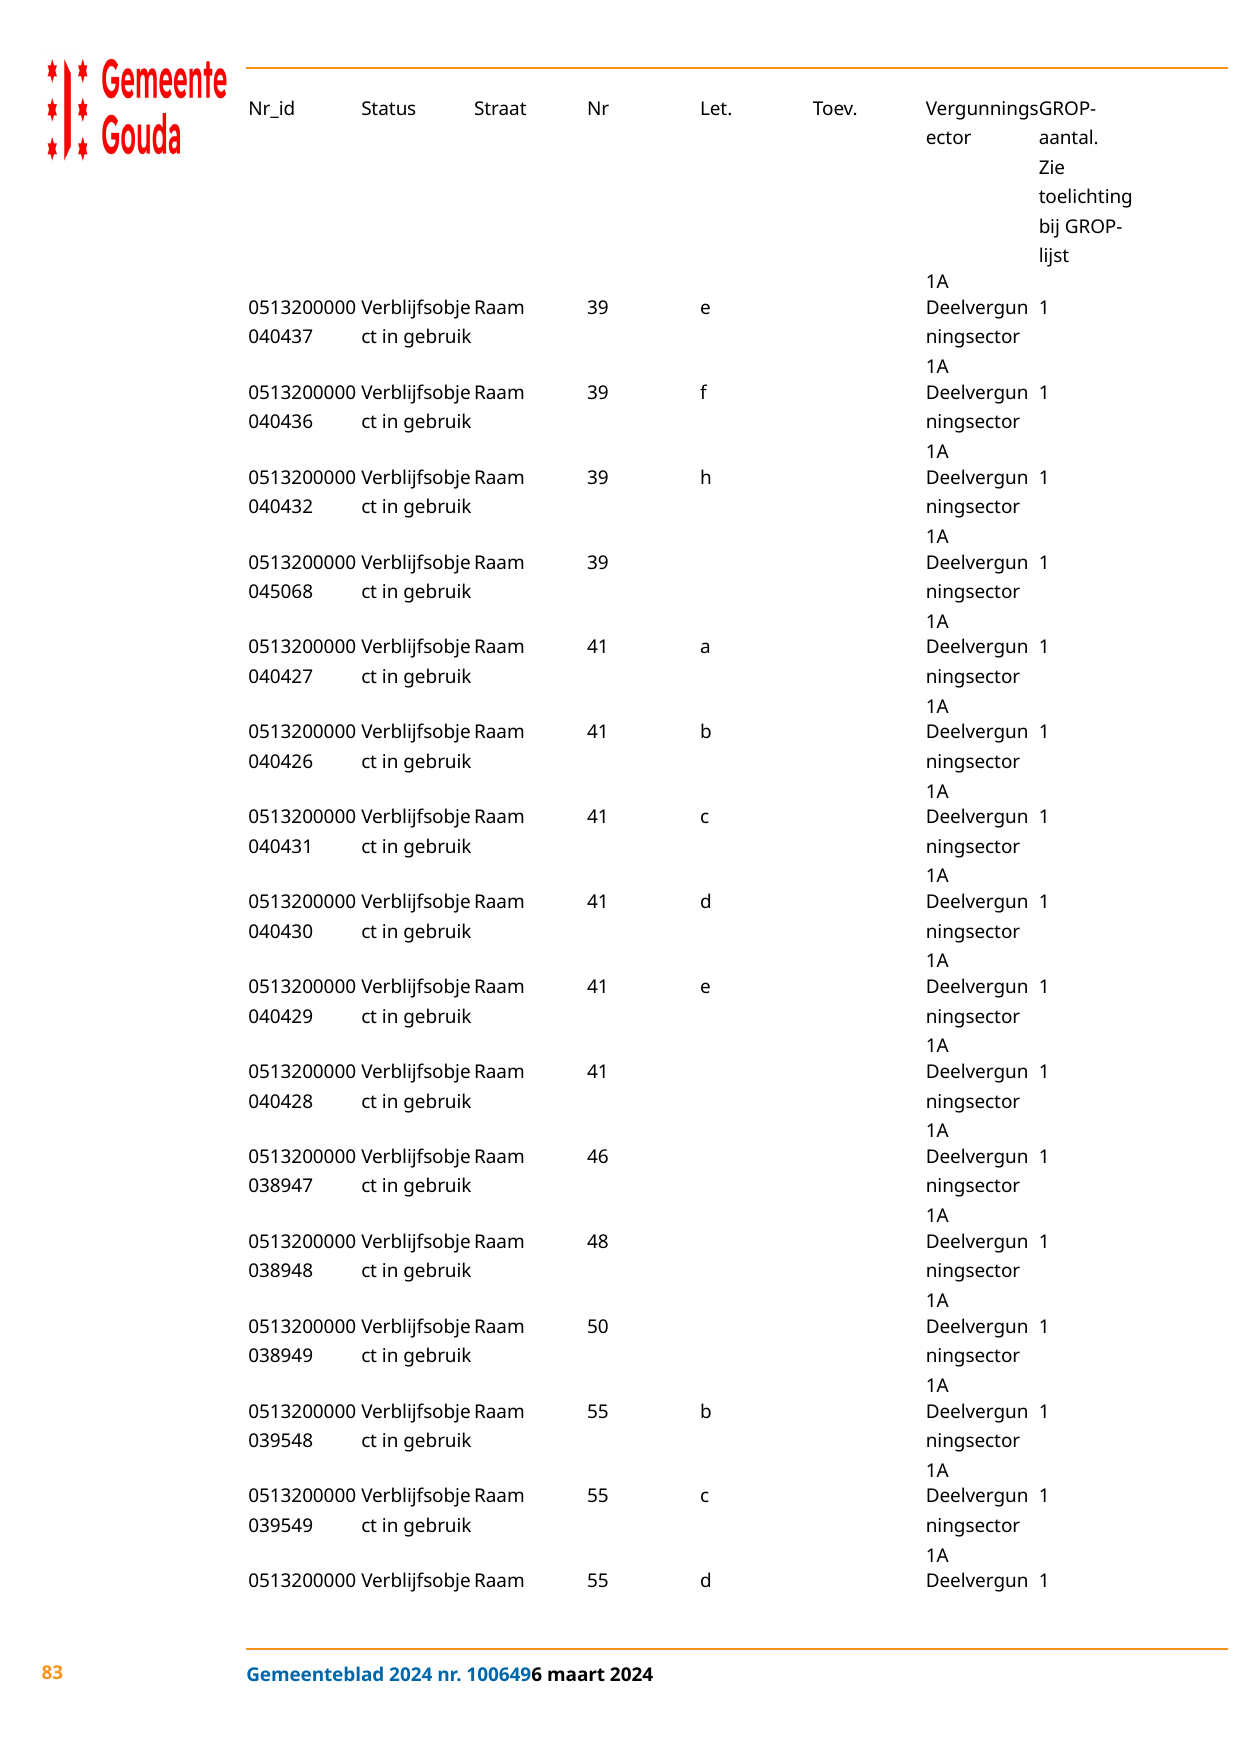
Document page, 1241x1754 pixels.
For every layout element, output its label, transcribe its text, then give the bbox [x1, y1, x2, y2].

table_cell d [700, 889, 813, 973]
table_cell Raam [474, 889, 587, 973]
table_cell [813, 1058, 926, 1143]
table_cell [813, 549, 926, 634]
table_cell 55 [587, 1398, 700, 1483]
table_cell 39 [587, 294, 700, 379]
table_cell 39 [587, 464, 700, 549]
table_cell 41 [587, 973, 700, 1058]
table_cell Raam [474, 1568, 587, 1593]
table_cell 41 [587, 804, 700, 888]
table_cell Verblijfsobje [361, 1568, 474, 1593]
table_cell 0513200000038947 [248, 1143, 361, 1228]
table_cell Raam [474, 549, 587, 634]
table_cell c [700, 1483, 813, 1568]
table_cell 1 [1039, 804, 1152, 888]
table_cell Raam [474, 719, 587, 803]
table_cell [813, 464, 926, 549]
table_cell 0513200000038949 [248, 1313, 361, 1398]
table_cell 1 [1039, 1143, 1152, 1228]
table_cell Raam [474, 1313, 587, 1398]
table_cell 55 [587, 1568, 700, 1593]
table_cell 39 [587, 379, 700, 464]
table_cell [813, 634, 926, 719]
table_cell Verblijfsobject in gebruik [361, 889, 474, 973]
table_cell 1 [1039, 379, 1152, 464]
table_cell Raam [474, 379, 587, 464]
table_cell Deelvergunningsector 1A [926, 719, 1038, 803]
table_cell Deelvergunningsector 1A [926, 549, 1038, 634]
table_cell 1 [1039, 973, 1152, 1058]
table_cell 1 [1039, 1398, 1152, 1483]
table_cell Raam [474, 1228, 587, 1313]
table_cell 0513200000040428 [248, 1058, 361, 1143]
table_cell Verblijfsobject in gebruik [361, 1398, 474, 1483]
table_cell Verblijfsobject in gebruik [361, 719, 474, 803]
table_cell [361, 269, 474, 294]
table_cell 0513200000040430 [248, 889, 361, 973]
table_cell h [700, 464, 813, 549]
table_cell Deelvergun [926, 1568, 1038, 1593]
table_cell [813, 973, 926, 1058]
table_header Nr [587, 95, 700, 268]
table_cell [813, 1228, 926, 1313]
table_cell 0513200000040426 [248, 719, 361, 803]
table_cell [700, 549, 813, 634]
table_cell [813, 1398, 926, 1483]
table_cell Verblijfsobject in gebruik [361, 1143, 474, 1228]
table_cell [1039, 269, 1152, 294]
table_cell 1 [1039, 719, 1152, 803]
table_cell [248, 269, 361, 294]
table_cell Deelvergunningsector 1A [926, 379, 1038, 464]
table_cell c [700, 804, 813, 888]
table_cell Verblijfsobject in gebruik [361, 294, 474, 379]
table_cell Deelvergunningsector 1A [926, 1058, 1038, 1143]
table_cell Raam [474, 1398, 587, 1483]
table_cell 55 [587, 1483, 700, 1568]
table_cell Verblijfsobject in gebruik [361, 549, 474, 634]
table_cell Deelvergunningsector 1A [926, 1483, 1038, 1568]
table_cell 1 [1039, 1058, 1152, 1143]
table_cell [474, 269, 587, 294]
table_cell [813, 294, 926, 379]
table_cell d [700, 1568, 813, 1593]
table_cell 1 [1039, 889, 1152, 973]
table_cell 50 [587, 1313, 700, 1398]
table_cell Raam [474, 634, 587, 719]
table_cell [813, 804, 926, 888]
table_header Vergunningsector [926, 95, 1038, 268]
table_cell [813, 889, 926, 973]
table_cell Deelvergunningsector 1A [926, 1143, 1038, 1228]
table_cell 1 [1039, 1228, 1152, 1313]
table_header GROP-aantal. Zie toelichting bij GROP-lijst [1039, 95, 1152, 268]
table_cell Raam [474, 1483, 587, 1568]
table_cell Verblijfsobject in gebruik [361, 464, 474, 549]
table_cell [700, 1143, 813, 1228]
table_header Let. [700, 95, 813, 268]
table_cell Raam [474, 1143, 587, 1228]
table_cell 0513200000 [248, 1568, 361, 1593]
table_cell Deelvergunningsector 1A [926, 1398, 1038, 1483]
table_cell Deelvergunningsector 1A [926, 634, 1038, 719]
table_cell 0513200000040432 [248, 464, 361, 549]
table_cell [813, 1143, 926, 1228]
table_cell 0513200000040429 [248, 973, 361, 1058]
table_cell Raam [474, 464, 587, 549]
table_cell 41 [587, 889, 700, 973]
table_cell 1 [1039, 1483, 1152, 1568]
table_cell [813, 1483, 926, 1568]
table_cell Deelvergunningsector 1A [926, 1228, 1038, 1313]
table_cell 1 [1039, 1568, 1152, 1593]
table_cell 0513200000040437 [248, 294, 361, 379]
table_cell Deelvergunningsector 1A [926, 464, 1038, 549]
table_cell [813, 1313, 926, 1398]
table_cell [813, 1568, 926, 1593]
table_cell 1 [1039, 634, 1152, 719]
table_cell 0513200000040431 [248, 804, 361, 888]
table_header Status [361, 95, 474, 268]
table_cell 1 [1039, 294, 1152, 379]
table_cell b [700, 719, 813, 803]
table_cell Verblijfsobject in gebruik [361, 804, 474, 888]
table_cell 41 [587, 1058, 700, 1143]
table_cell Raam [474, 1058, 587, 1143]
table_cell e [700, 294, 813, 379]
table_cell 0513200000039549 [248, 1483, 361, 1568]
table_cell f [700, 379, 813, 464]
table_cell Verblijfsobject in gebruik [361, 973, 474, 1058]
table_cell [700, 269, 813, 294]
table_cell Verblijfsobject in gebruik [361, 1228, 474, 1313]
table_cell 41 [587, 719, 700, 803]
table_cell Verblijfsobject in gebruik [361, 379, 474, 464]
table_cell [700, 1228, 813, 1313]
table_cell Raam [474, 804, 587, 888]
table_cell e [700, 973, 813, 1058]
table_cell Deelvergunningsector 1A [926, 1313, 1038, 1398]
table_cell 1A [926, 269, 1038, 294]
table_cell Verblijfsobject in gebruik [361, 1313, 474, 1398]
table_cell [813, 269, 926, 294]
table_cell a [700, 634, 813, 719]
table_cell [700, 1313, 813, 1398]
table_cell 0513200000040436 [248, 379, 361, 464]
table_cell [813, 719, 926, 803]
table_cell [700, 1058, 813, 1143]
table_cell 39 [587, 549, 700, 634]
table_cell [587, 269, 700, 294]
table_cell Deelvergunningsector 1A [926, 889, 1038, 973]
table_cell Raam [474, 973, 587, 1058]
table_cell [813, 379, 926, 464]
table_cell 41 [587, 634, 700, 719]
picture [41, 47, 231, 172]
table_cell 0513200000040427 [248, 634, 361, 719]
table_header Toev. [813, 95, 926, 268]
table_cell 0513200000039548 [248, 1398, 361, 1483]
table_cell 48 [587, 1228, 700, 1313]
table_cell Deelvergunningsector 1A [926, 973, 1038, 1058]
table_cell Verblijfsobject in gebruik [361, 1483, 474, 1568]
table_cell Verblijfsobject in gebruik [361, 1058, 474, 1143]
table_cell Deelvergunningsector 1A [926, 294, 1038, 379]
table_cell 0513200000045068 [248, 549, 361, 634]
table_cell 1 [1039, 549, 1152, 634]
table_cell 1 [1039, 1313, 1152, 1398]
table_cell Verblijfsobject in gebruik [361, 634, 474, 719]
table_cell Deelvergunningsector 1A [926, 804, 1038, 888]
table_cell 46 [587, 1143, 700, 1228]
table_cell b [700, 1398, 813, 1483]
table_cell 0513200000038948 [248, 1228, 361, 1313]
table_cell Raam [474, 294, 587, 379]
table_cell 1 [1039, 464, 1152, 549]
table_header Straat [474, 95, 587, 268]
table_header Nr_id [248, 95, 361, 268]
